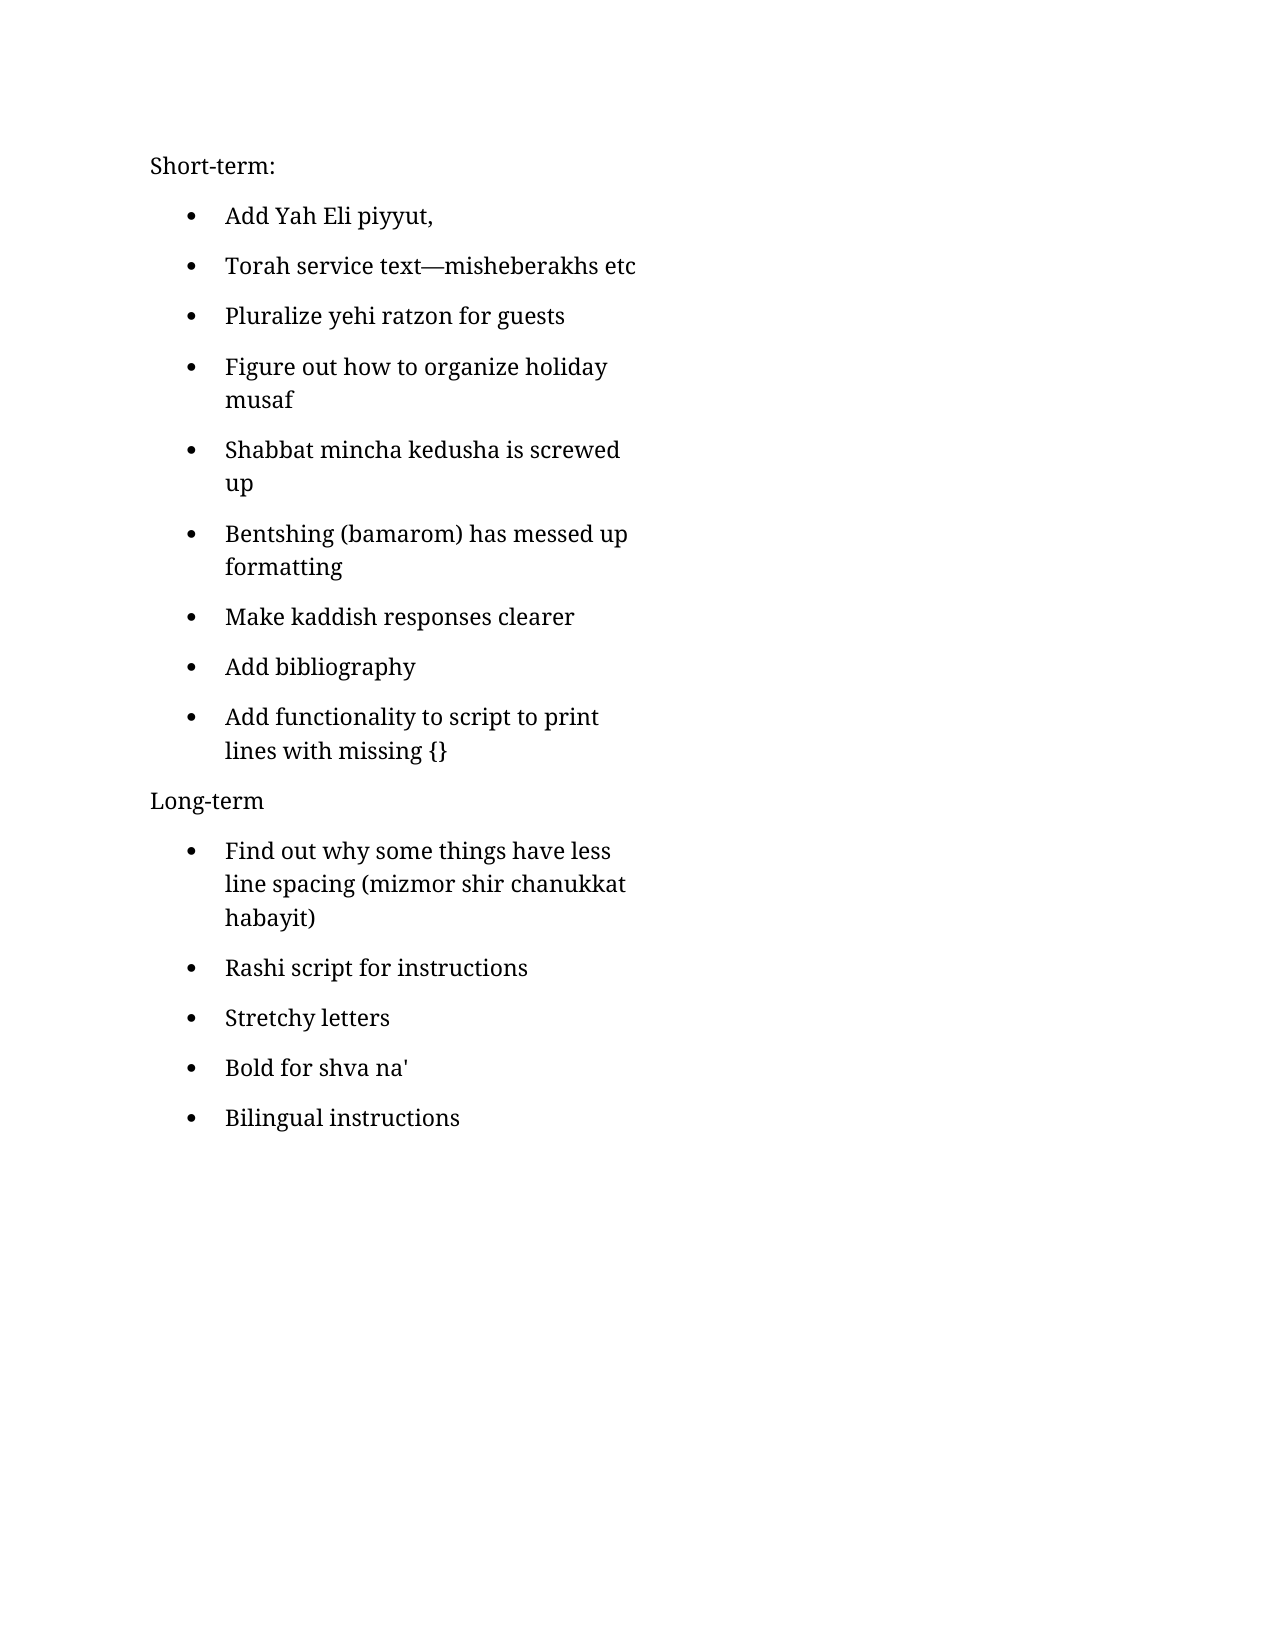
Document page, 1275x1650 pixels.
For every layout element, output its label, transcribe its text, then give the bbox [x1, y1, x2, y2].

text Short-term: [150, 150, 637, 181]
list Make kaddish responses clearer [187, 601, 637, 632]
list Stretchy letters [187, 1002, 637, 1033]
list Long-term [150, 785, 637, 816]
list Add Yah Eli piyyut, [187, 200, 637, 231]
list Pluralize yehi ratzon for guests [187, 300, 637, 332]
list Bilingual instructions [187, 1102, 637, 1133]
list Add functionality to script to print lines with missing {} [187, 701, 637, 766]
list Bold for shva na' [187, 1052, 637, 1083]
list Shabbat mincha kedusha is screwed up [187, 434, 637, 499]
list Figure out how to organize holiday musaf [187, 350, 637, 415]
list Find out why some things have less line spacing (mizmor shir chanukkat habayit) [187, 835, 637, 933]
list Add bibliography [187, 651, 637, 682]
list Torah service text—misheberakhs etc [187, 250, 637, 281]
list Rashi script for instructions [187, 952, 637, 983]
list Bentshing (bamarom) has messed up formatting [187, 517, 637, 582]
